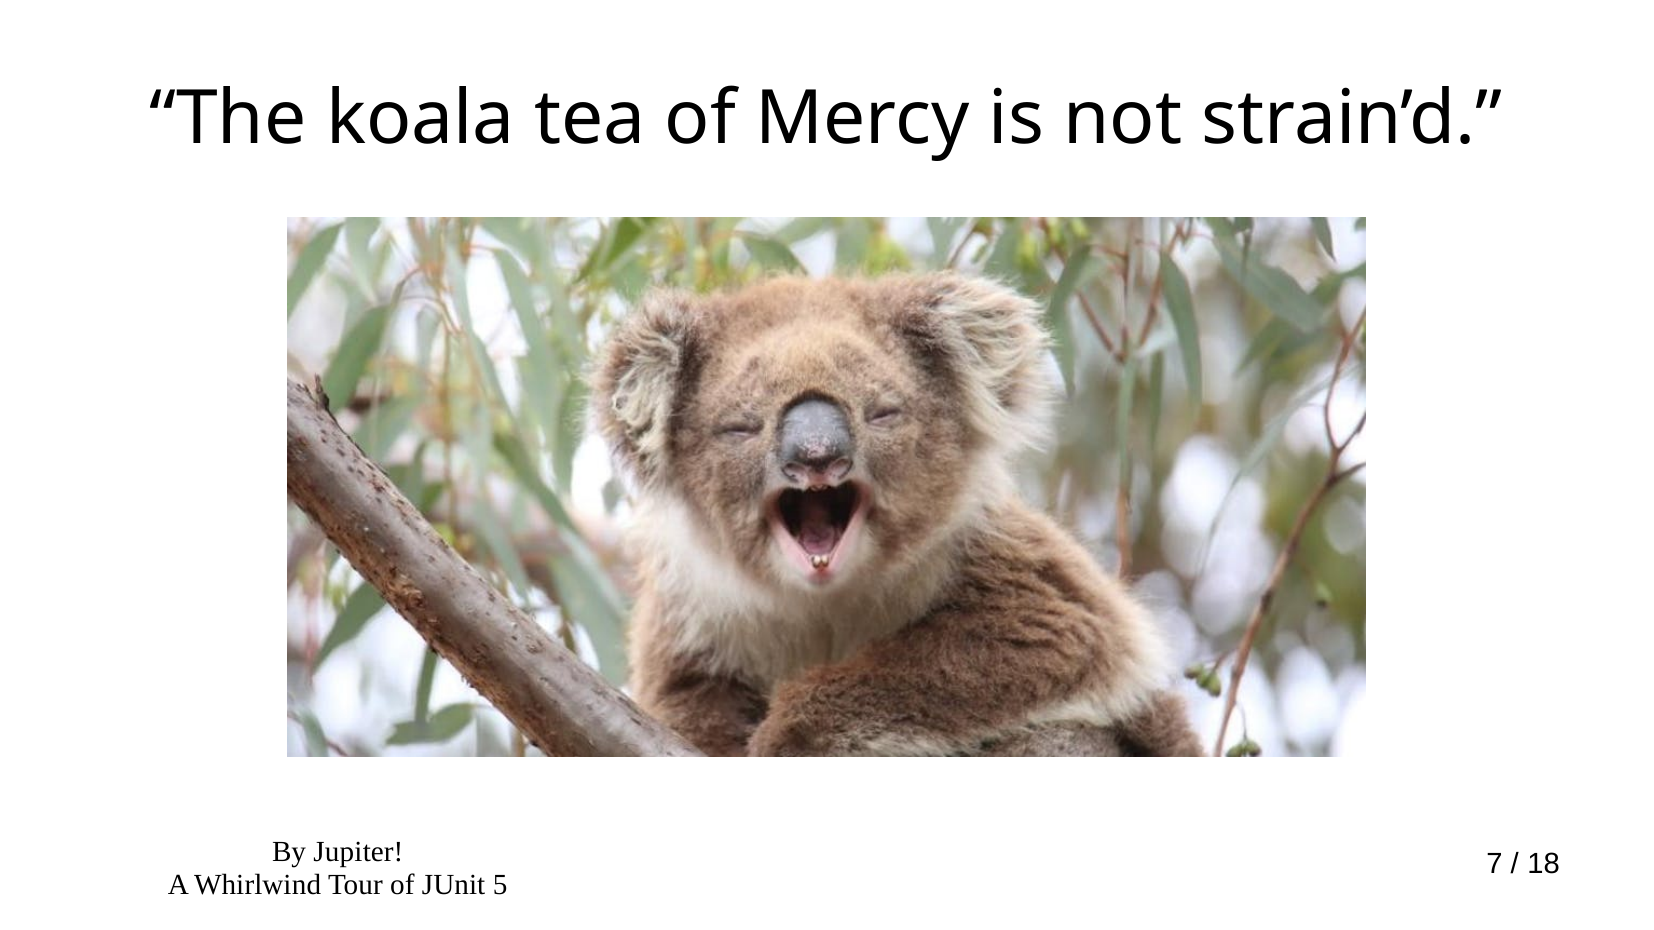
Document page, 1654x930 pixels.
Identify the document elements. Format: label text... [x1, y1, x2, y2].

picture [287, 217, 1366, 757]
title “The koala tea of Mercy is not strain’d.” [82, 37, 1571, 193]
